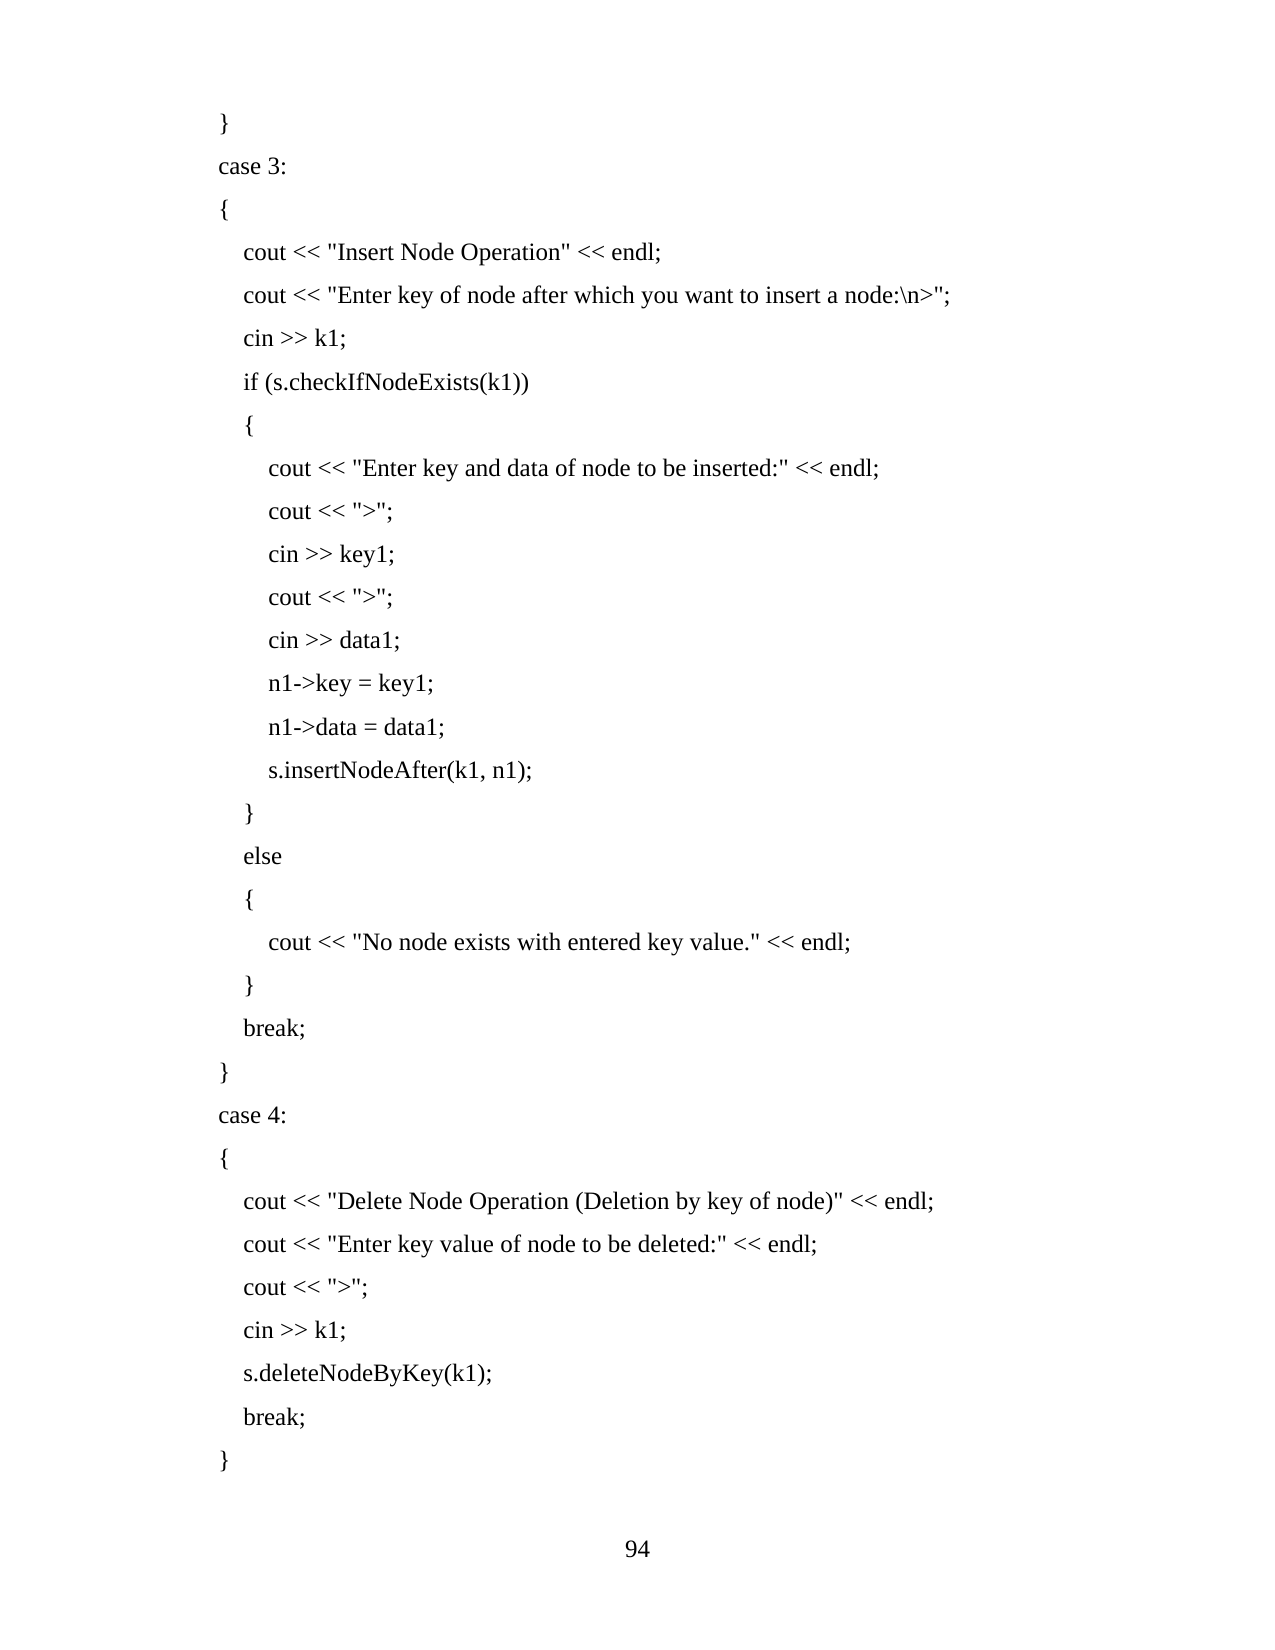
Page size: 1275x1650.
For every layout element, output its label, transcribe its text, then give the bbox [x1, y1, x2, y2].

text cout << ">"; [118, 1272, 1157, 1301]
text break; [118, 1013, 1157, 1042]
text case 4: [118, 1100, 1157, 1128]
text } [118, 1445, 1157, 1473]
text { [118, 410, 1157, 438]
text } [118, 970, 1157, 999]
text { [118, 1143, 1157, 1172]
text break; [118, 1402, 1157, 1430]
text cin >> k1; [118, 1315, 1157, 1344]
text s.insertNodeAfter(k1, n1); [118, 755, 1157, 783]
text cin >> key1; [118, 539, 1157, 568]
text cout << "No node exists with entered key value." << endl; [118, 927, 1157, 956]
text cout << "Enter key and data of node to be inserted:" << endl; [118, 453, 1157, 482]
text cout << "Enter key value of node to be deleted:" << endl; [118, 1229, 1157, 1258]
text cin >> data1; [118, 625, 1157, 654]
text s.deleteNodeByKey(k1); [118, 1358, 1157, 1387]
text case 3: [118, 151, 1157, 180]
text n1->data = data1; [118, 712, 1157, 740]
text cout << "Delete Node Operation (Deletion by key of node)" << endl; [118, 1186, 1157, 1215]
text } [118, 1057, 1157, 1085]
text else [118, 841, 1157, 870]
text } [118, 108, 1157, 137]
text { [118, 194, 1157, 223]
text cout << "Insert Node Operation" << endl; [118, 237, 1157, 266]
text } [118, 798, 1157, 827]
text cout << ">"; [118, 582, 1157, 611]
text if (s.checkIfNodeExists(k1)) [118, 367, 1157, 395]
text cout << "Enter key of node after which you want to insert a node:\n>"; [118, 280, 1157, 309]
text cin >> k1; [118, 323, 1157, 352]
text cout << ">"; [118, 496, 1157, 525]
text { [118, 884, 1157, 913]
text n1->key = key1; [118, 668, 1157, 697]
